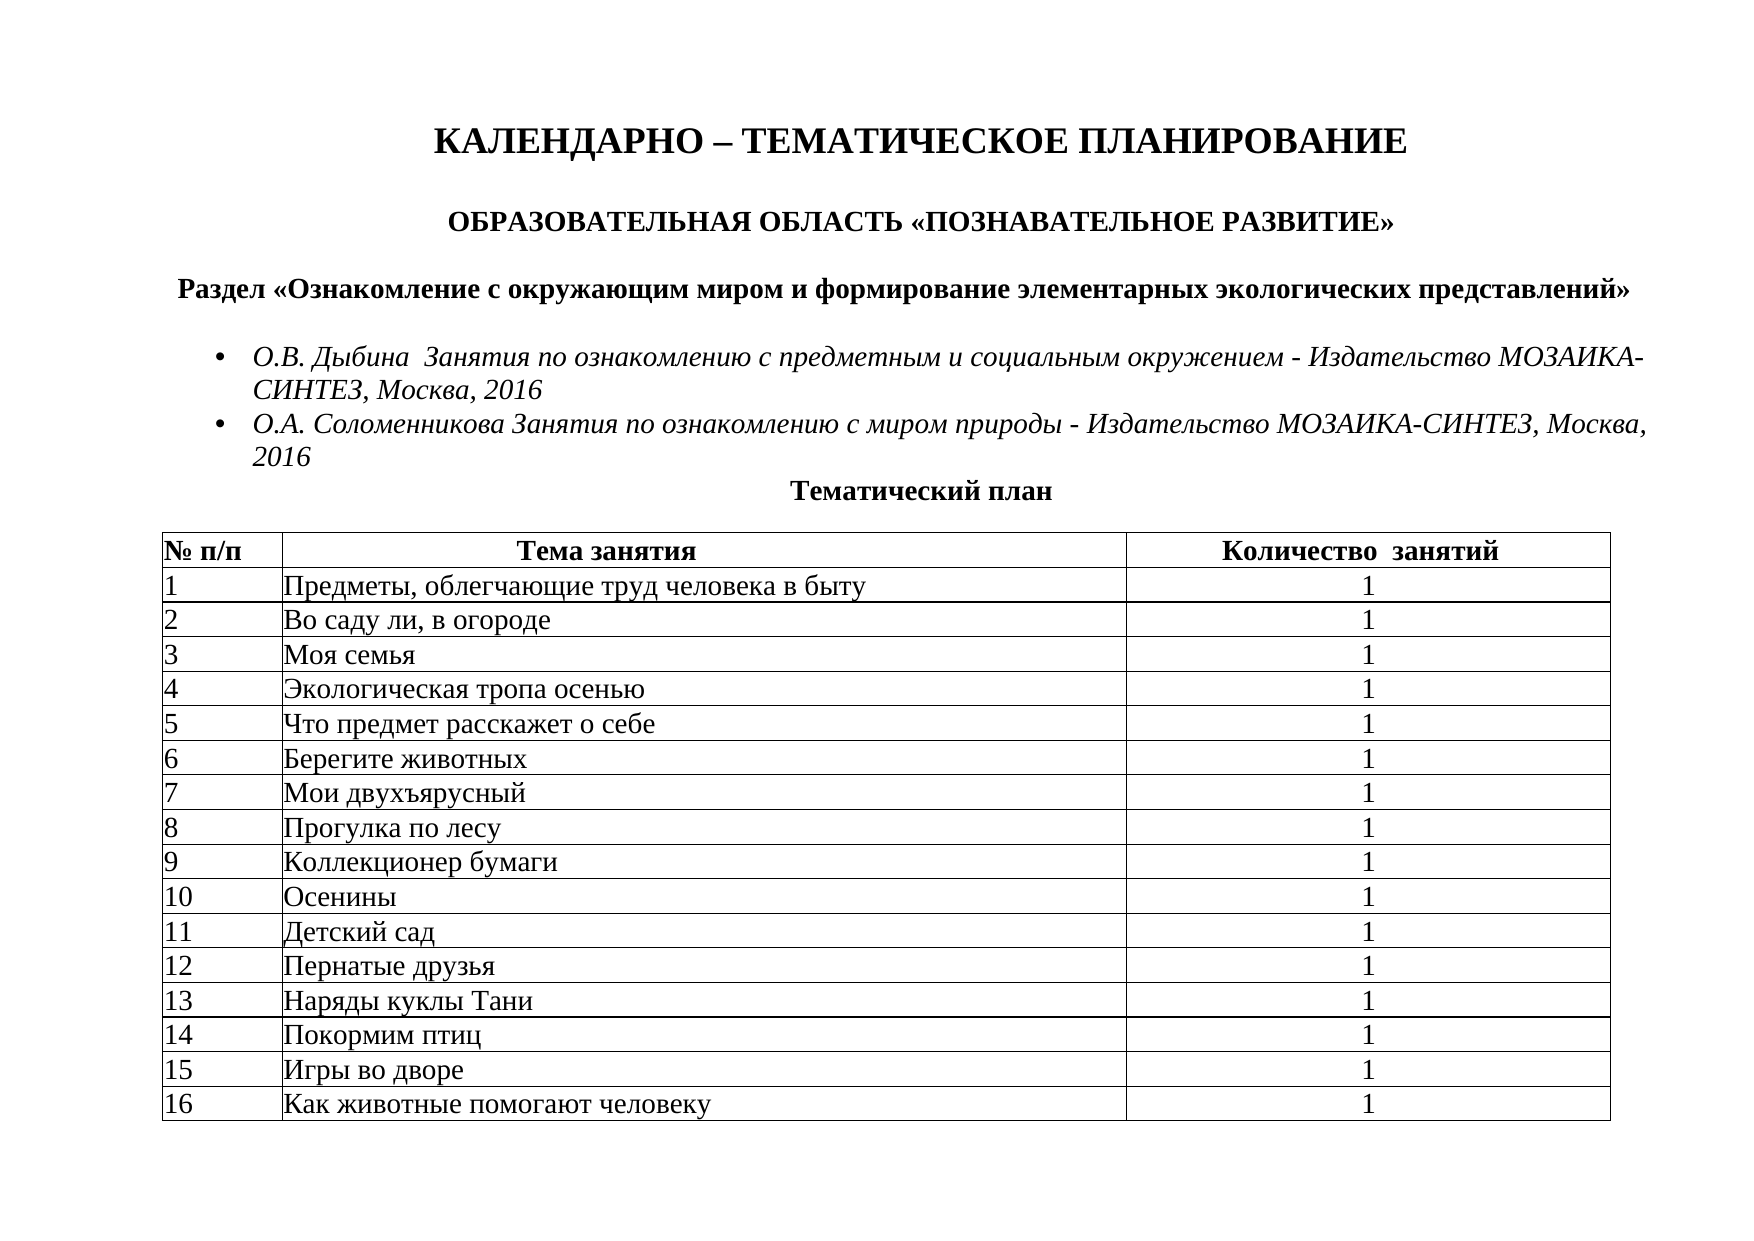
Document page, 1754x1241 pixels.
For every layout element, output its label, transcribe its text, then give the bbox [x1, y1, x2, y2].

table_cell Моя семья [283, 637, 1126, 671]
table_cell 16 [163, 1087, 282, 1120]
table_header Количество занятий [1127, 533, 1610, 567]
table_cell 1 [1127, 706, 1610, 740]
table_cell Экологическая тропа осенью [283, 672, 1126, 705]
table_cell 1 [1127, 1087, 1610, 1120]
table_cell 13 [163, 983, 282, 1016]
table_cell 15 [163, 1052, 282, 1086]
table_cell 7 [163, 775, 282, 809]
table_cell Пернатые друзья [283, 948, 1126, 982]
table_cell 12 [163, 948, 282, 982]
table_cell 1 [1127, 741, 1610, 774]
table_cell Как животные помогают человеку [283, 1087, 1126, 1120]
table_cell 1 [1127, 603, 1610, 636]
table_cell 1 [163, 568, 282, 601]
table_cell Коллекционер бумаги [283, 845, 1126, 878]
table_cell Покормим птиц [283, 1018, 1126, 1051]
table_cell 9 [163, 845, 282, 878]
table_cell 5 [163, 706, 282, 740]
table_cell 1 [1127, 845, 1610, 878]
table_cell Игры во дворе [283, 1052, 1126, 1086]
table_cell Во саду ли, в огороде [283, 603, 1126, 636]
table_cell 1 [1127, 637, 1610, 671]
table_cell 1 [1127, 775, 1610, 809]
table_cell Мои двухъярусный [283, 775, 1126, 809]
table_cell 14 [163, 1018, 282, 1051]
table_cell 1 [1127, 1018, 1610, 1051]
table_cell Что предмет расскажет о себе [283, 706, 1126, 740]
table_cell 1 [1127, 568, 1610, 601]
table_cell 10 [163, 879, 282, 913]
table_cell 1 [1127, 810, 1610, 843]
table_cell Осенины [283, 879, 1126, 913]
table_cell 1 [1127, 983, 1610, 1016]
table_cell 4 [163, 672, 282, 705]
table_cell 1 [1127, 672, 1610, 705]
text ОБРАЗОВАТЕЛЬНАЯ ОБЛАСТЬ «ПОЗНАВАТЕЛЬНОЕ РАЗВИТИЕ» [177, 204, 1665, 238]
table_cell Прогулка по лесу [283, 810, 1126, 843]
table_cell 11 [163, 914, 282, 947]
table_cell Предметы, облегчающие труд человека в быту [283, 568, 1126, 601]
table_cell 6 [163, 741, 282, 774]
table_header № п/п [163, 533, 282, 567]
text КАЛЕНДАРНО – ТЕМАТИЧЕСКОЕ ПЛАНИРОВАНИЕ [177, 118, 1665, 161]
table_cell Наряды куклы Тани [283, 983, 1126, 1016]
text Раздел «Ознакомление с окружающим миром и формирование элементарных экологических представлений» [177, 271, 1665, 305]
table_cell 1 [1127, 879, 1610, 913]
table_cell Детский сад [283, 914, 1126, 947]
list О.В. Дыбина Занятия по ознакомлению с предметным и социальным окружением - Издательство МОЗАИКА-СИНТЕЗ, Москва, 2016 [215, 338, 1665, 406]
list О.А. Соломенникова Занятия по ознакомлению с миром природы - Издательство МОЗАИКА-СИНТЕЗ, Москва, 2016 [215, 406, 1665, 473]
table_cell Берегите животных [283, 741, 1126, 774]
table_cell 1 [1127, 948, 1610, 982]
table_cell 8 [163, 810, 282, 843]
table_cell 1 [1127, 1052, 1610, 1086]
table_header Тема занятия [283, 533, 1126, 567]
table_cell 1 [1127, 914, 1610, 947]
table_cell 3 [163, 637, 282, 671]
text Тематический план [177, 473, 1665, 506]
table_cell 2 [163, 603, 282, 636]
